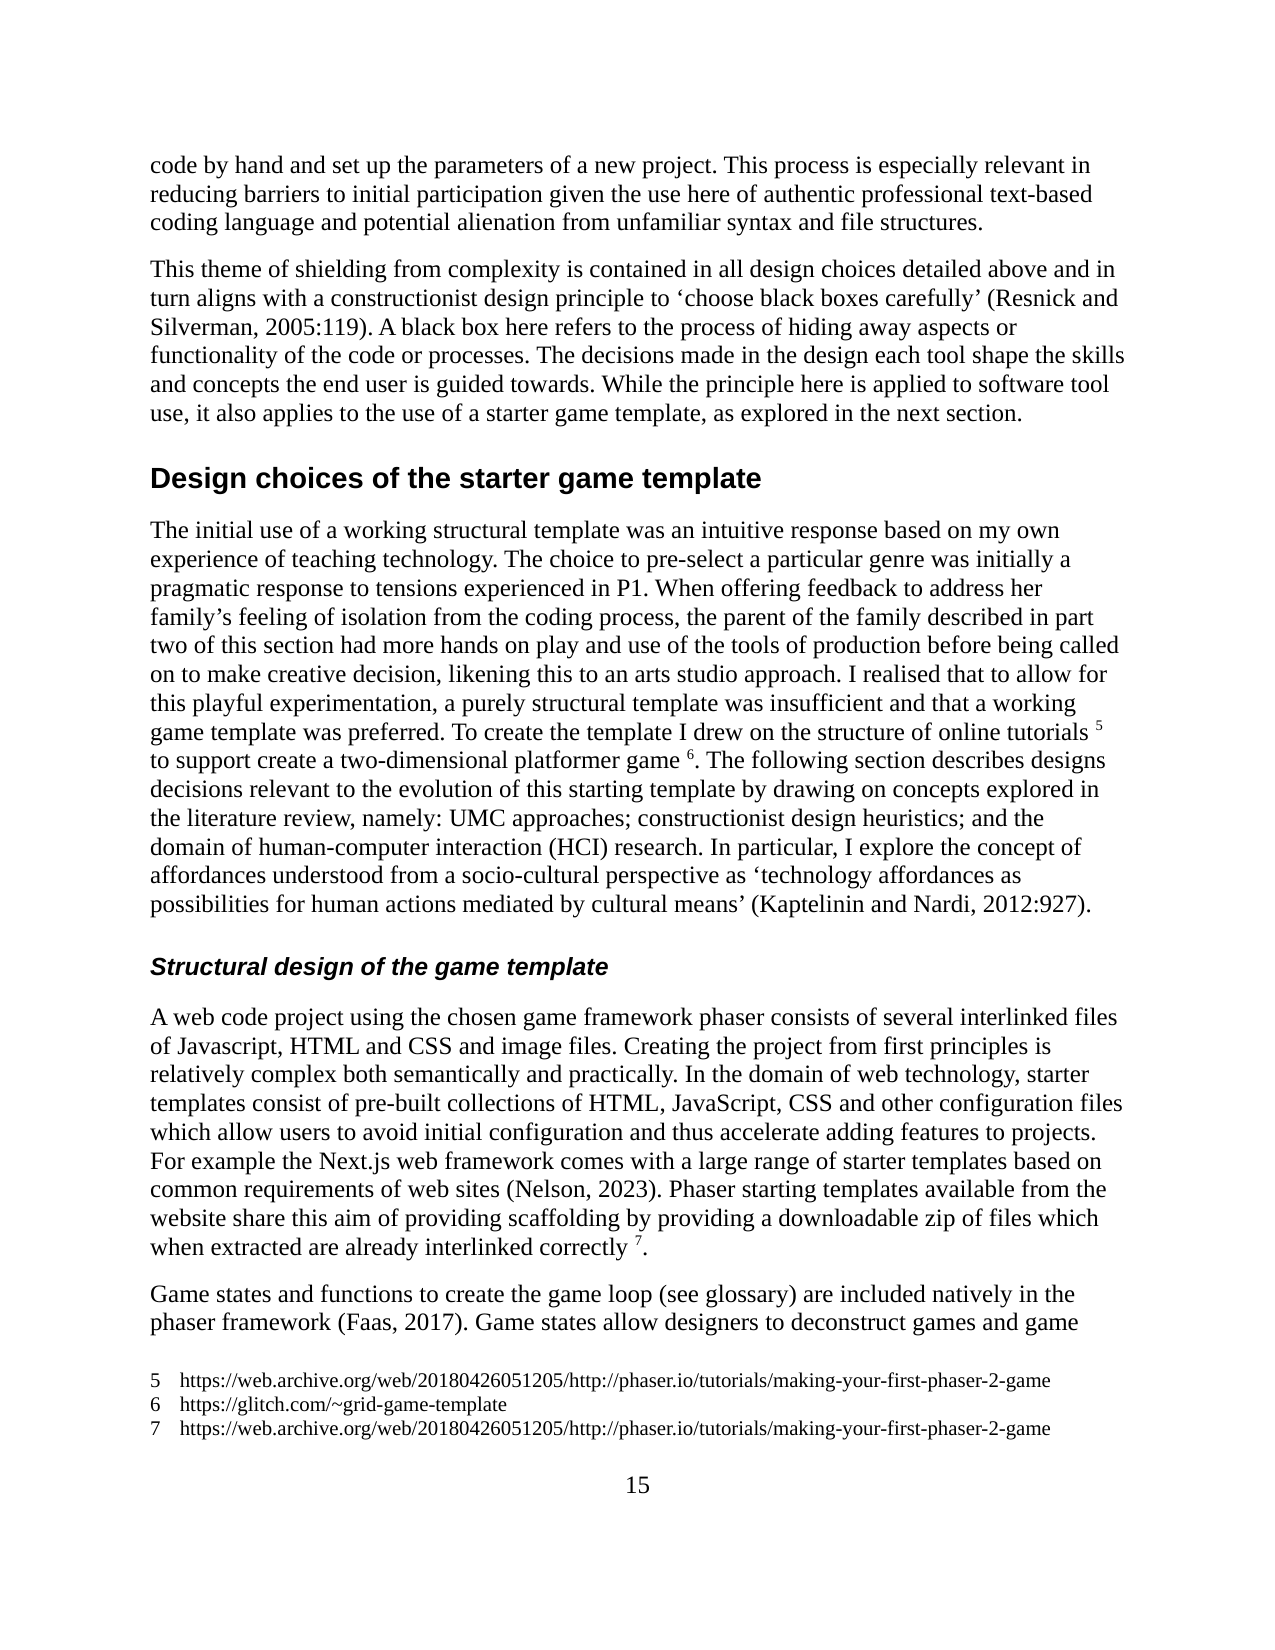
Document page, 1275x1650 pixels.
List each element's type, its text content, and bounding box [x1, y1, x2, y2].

text The initial use of a working structural template was an intuitive response based on my own experience of teaching technology. The choice to pre-select a particular genre was initially a pragmatic response to tensions experienced in P1. When offering feedback to address her family’s feeling of isolation from the coding process, the parent of the family described in part two of this section had more hands on play and use of the tools of production before being called on to make creative decision, likening this to an arts studio approach. I realised that to allow for this playful experimentation, a purely structural template was insufficient and that a working game template was preferred. To create the template I drew on the structure of online tutorials to support create a two-dimensional platformer game . The following section describes designs decisions relevant to the evolution of this starting template by drawing on concepts explored in the literature review, namely: UMC approaches; constructionist design heuristics; and the domain of human-computer interaction (HCI) research. In particular, I explore the concept of affordances understood from a socio-cultural perspective as ‘technology affordances as possibilities for human actions mediated by cultural means’ (Kaptelinin and Nardi, 2012:927). [150, 516, 1125, 918]
text A web code project using the chosen game framework phaser consists of several interlinked files of Javascript, HTML and CSS and image files. Creating the project from first principles is relatively complex both semantically and practically. In the domain of web technology, starter templates consist of pre-built collections of HTML, JavaScript, CSS and other configuration files which allow users to avoid initial configuration and thus accelerate adding features to projects. For example the Next.js web framework comes with a large range of starter templates based on common requirements of web sites (Nelson, 2023). Phaser starting templates available from the website share this aim of providing scaffolding by providing a downloadable zip of files which when extracted are already interlinked correctly . [150, 1002, 1125, 1261]
subtitle Design choices of the starter game template [150, 461, 1125, 494]
text Game states and functions to create the game loop (see glossary) are included natively in the phaser framework (Faas, 2017). Game states allow designers to deconstruct games and game [150, 1279, 1125, 1336]
text code by hand and set up the parameters of a new project. This process is especially relevant in reducing barriers to initial participation given the use here of authentic professional text-based coding language and potential alienation from unfamiliar syntax and file structures. [150, 150, 1125, 236]
text https://glitch.com/~grid-game-template [150, 1392, 1125, 1416]
text https://web.archive.org/web/20180426051205/http://phaser.io/tutorials/making-your-first-phaser-2-game [150, 1416, 1125, 1440]
text This theme of shielding from complexity is contained in all design choices detailed above and in turn aligns with a constructionist design principle to ‘choose black boxes carefully’ (Resnick and Silverman, 2005:119). A black box here refers to the process of hiding away aspects or functionality of the code or processes. The decisions made in the design each tool shape the skills and concepts the end user is guided towards. While the principle here is applied to software tool use, it also applies to the use of a starter game template, as explored in the next section. [150, 254, 1125, 427]
subtitle Structural design of the game template [150, 952, 1125, 981]
text https://web.archive.org/web/20180426051205/http://phaser.io/tutorials/making-your-first-phaser-2-game [150, 1368, 1125, 1392]
